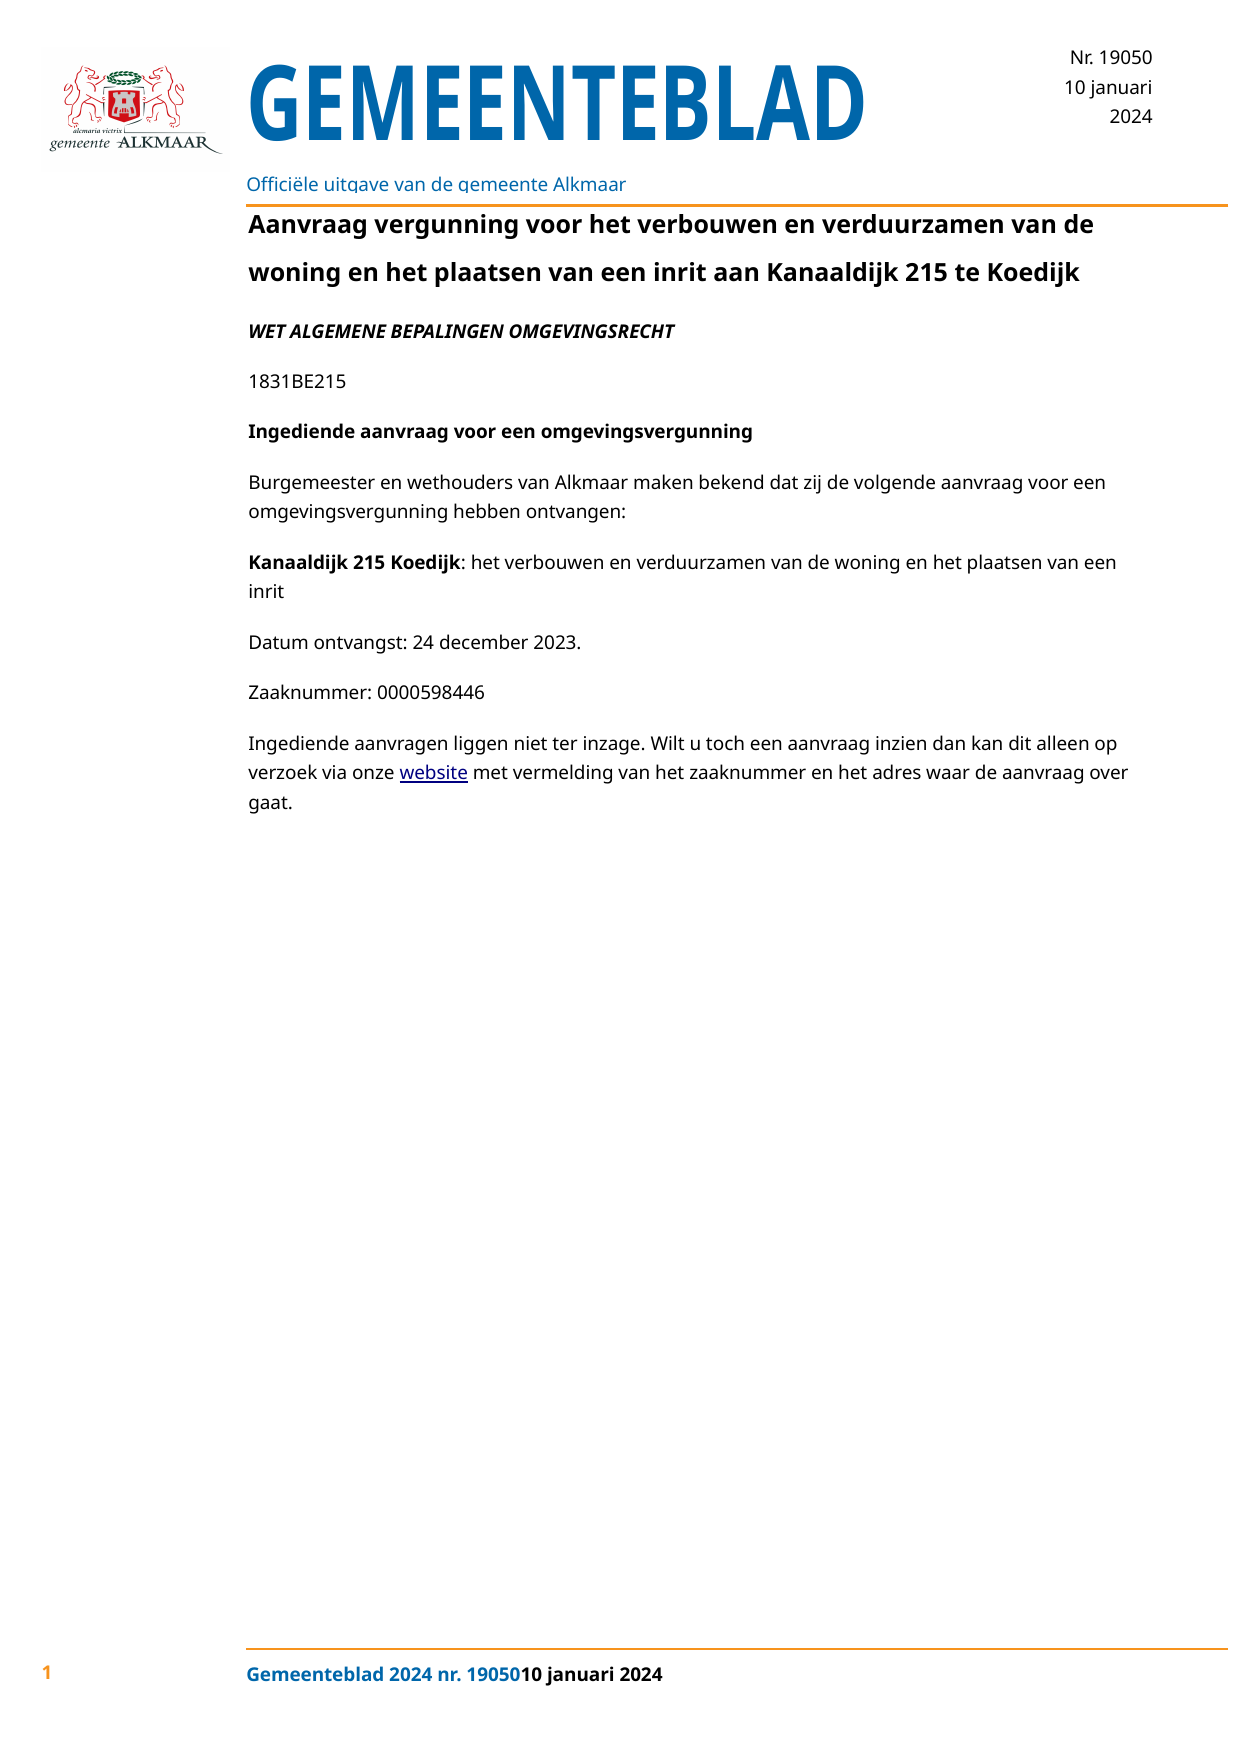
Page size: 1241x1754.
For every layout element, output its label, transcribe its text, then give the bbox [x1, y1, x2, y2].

text Ingediende aanvraag voor een omgevingsvergunning [248, 419, 1152, 444]
text Ingediende aanvragen liggen niet ter inzage. Wilt u toch een aanvraag inzien dan kan dit alleen op verzoek via onze website met vermelding van het zaaknummer en het adres waar de aanvraag over gaat. [248, 730, 1152, 815]
text Datum ontvangst: 24 december 2023. [248, 629, 1152, 655]
picture [41, 47, 231, 172]
text Aanvraag vergunning voor het verbouwen en verduurzamen van de woning en het plaatsen van een inrit aan Kanaaldijk 215 te Koedijk [248, 207, 1152, 288]
text Zaaknummer: 0000598446 [248, 679, 1152, 705]
text WET ALGEMENE BEPALINGEN OMGEVINGSRECHT [248, 318, 1152, 344]
text 1831BE215 [248, 368, 1152, 394]
text Kanaaldijk 215 Koedijk: het verbouwen en verduurzamen van de woning en het plaatsen van een inrit [248, 549, 1152, 604]
text Burgemeester en wethouders van Alkmaar maken bekend dat zij de volgende aanvraag voor een omgevingsvergunning hebben ontvangen: [248, 469, 1152, 524]
